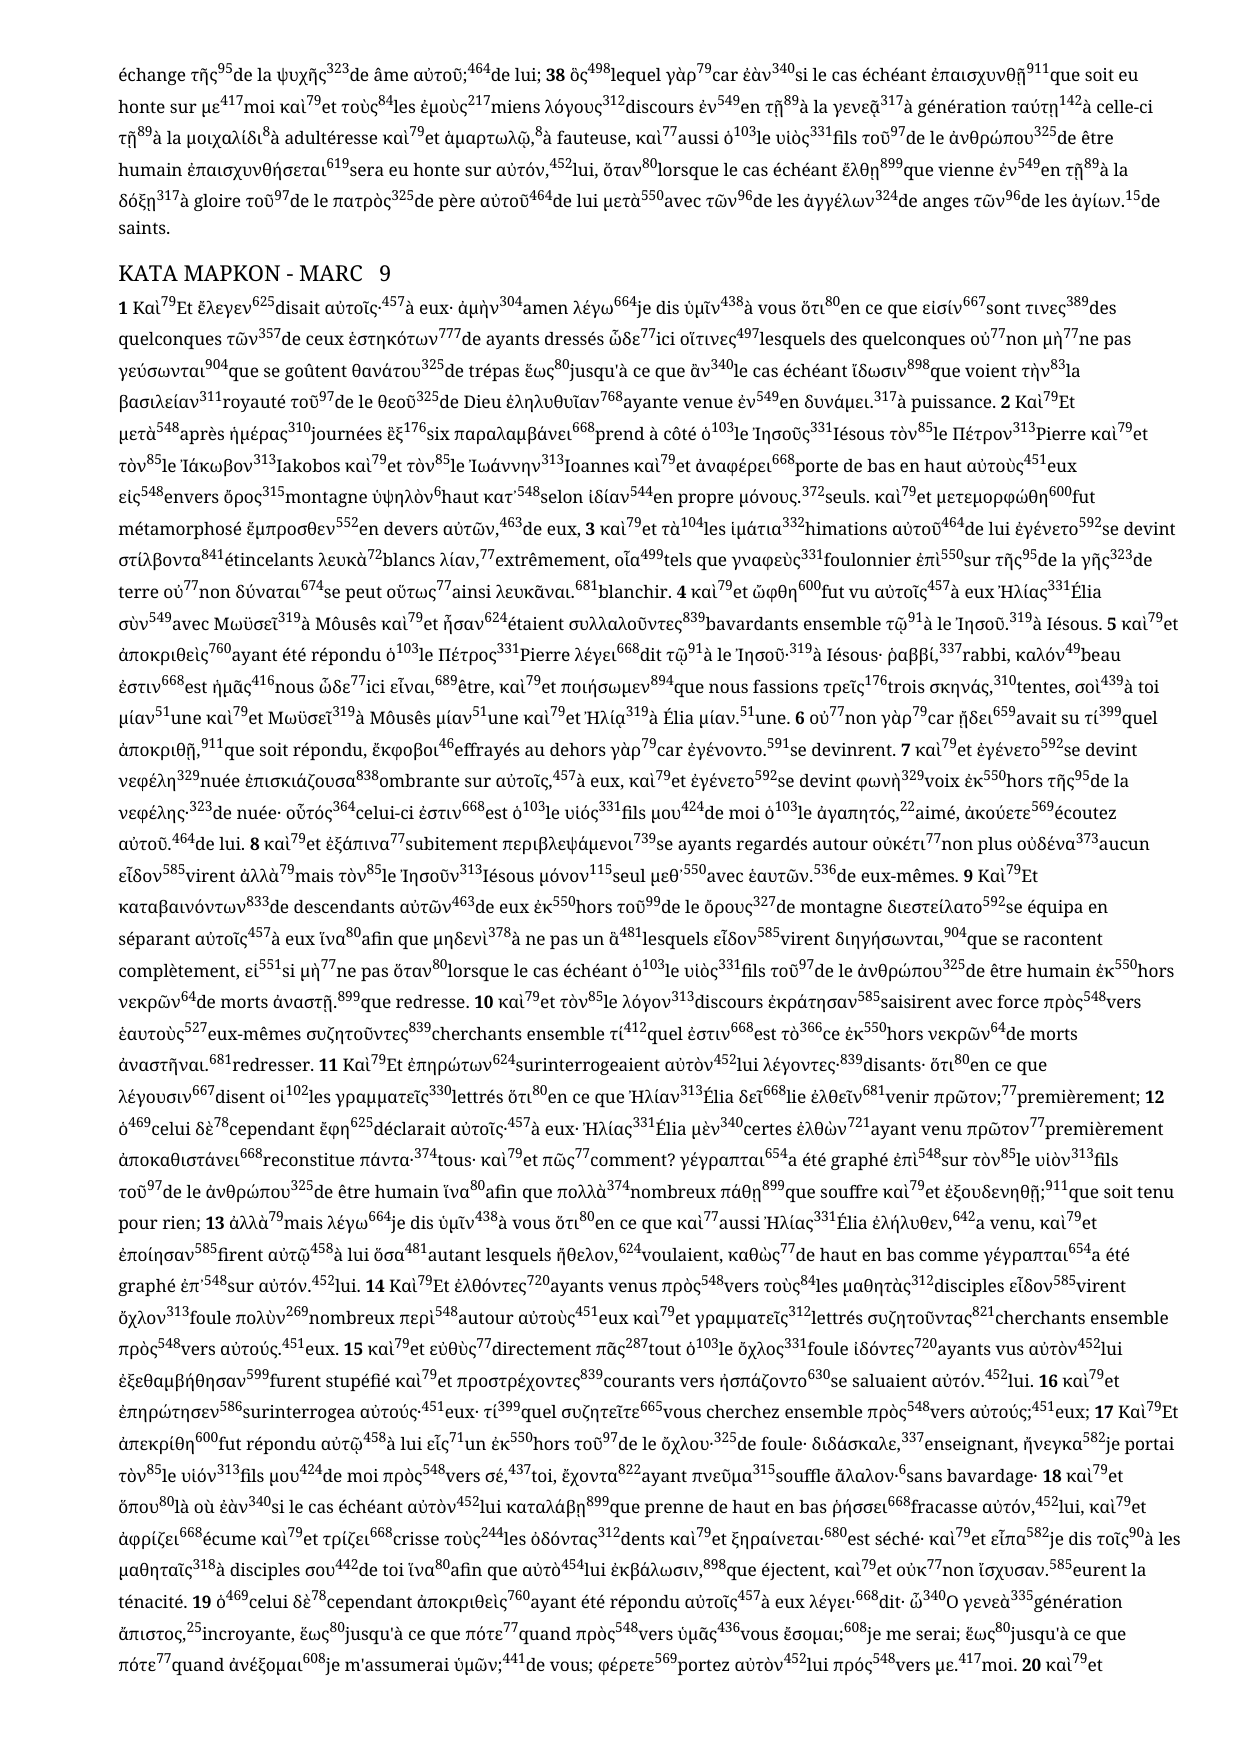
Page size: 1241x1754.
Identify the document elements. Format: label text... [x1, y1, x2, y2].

text ΚΑΤΑ ΜΑΡΚΟΝ - MARC 9 [118, 258, 1181, 287]
text 1 Καὶ79Et ἔλεγεν625disait αὐτοῖς·457à eux· ἀμὴν304amen λέγω664je dis ὑμῖν438à vous ὅτι80en ce que εἰσίν667sont τινες389des quelconques τῶν357de ceux ἑστηκότων777de ayants dressés ὧδε77ici οἵτινες497lesquels des quelconques οὐ77non μὴ77ne pas γεύσωνται904que se goûtent θανάτου325de trépas ἕως80jusqu'à ce que ἂν340le cas échéant ἴδωσιν898que voient τὴν83la βασιλείαν311royauté τοῦ97de le θεοῦ325de Dieu ἐληλυθυῖαν768ayante venue ἐν549en δυνάμει.317à puissance. 2 Καὶ79Et μετὰ548après ἡμέρας310journées ἓξ176six παραλαμβάνει668prend à côté ὁ103le Ἰησοῦς331Iésous τὸν85le Πέτρον313Pierre καὶ79et τὸν85le Ἰάκωβον313Iakobos καὶ79et τὸν85le Ἰωάννην313Ioannes καὶ79et ἀναφέρει668porte de bas en haut αὐτοὺς451eux εἰς548envers ὄρος315montagne ὑψηλὸν6haut κατ᾽548selon ἰδίαν544en propre μόνους.372seuls. καὶ79et μετεμορφώθη600fut métamorphosé ἔμπροσθεν552en devers αὐτῶν,463de eux, 3 καὶ79et τὰ104les ἱμάτια332himations αὐτοῦ464de lui ἐγένετο592se devint στίλβοντα841étincelants λευκὰ72blancs λίαν,77extrêmement, οἷα499tels que γναφεὺς331foulonnier ἐπὶ550sur τῆς95de la γῆς323de terre οὐ77non δύναται674se peut οὕτως77ainsi λευκᾶναι.681blanchir. 4 καὶ79et ὤφθη600fut vu αὐτοῖς457à eux Ἠλίας331Élia σὺν549avec Μωϋσεῖ319à Môusês καὶ79et ἦσαν624étaient συλλαλοῦντες839bavardants ensemble τῷ91à le Ἰησοῦ.319à Iésous. 5 καὶ79et ἀποκριθεὶς760ayant été répondu ὁ103le Πέτρος331Pierre λέγει668dit τῷ91à le Ἰησοῦ·319à Iésous· ῥαββί,337rabbi, καλόν49beau ἐστιν668est ἡμᾶς416nous ὧδε77ici εἶναι,689être, καὶ79et ποιήσωμεν894que nous fassions τρεῖς176trois σκηνάς,310tentes, σοὶ439à toi μίαν51une καὶ79et Μωϋσεῖ319à Môusês μίαν51une καὶ79et Ἠλίᾳ319à Élia μίαν.51une. 6 οὐ77non γὰρ79car ᾔδει659avait su τί399quel ἀποκριθῇ,911que soit répondu, ἔκφοβοι46effrayés au dehors γὰρ79car ἐγένοντο.591se devinrent. 7 καὶ79et ἐγένετο592se devint νεφέλη329nuée ἐπισκιάζουσα838ombrante sur αὐτοῖς,457à eux, καὶ79et ἐγένετο592se devint φωνὴ329voix ἐκ550hors τῆς95de la νεφέλης·323de nuée· οὗτός364celui-ci ἐστιν668est ὁ103le υἱός331fils μου424de moi ὁ103le ἀγαπητός,22aimé, ἀκούετε569écoutez αὐτοῦ.464de lui. 8 καὶ79et ἐξάπινα77subitement περιβλεψάμενοι739se ayants regardés autour οὐκέτι77non plus οὐδένα373aucun εἶδον585virent ἀλλὰ79mais τὸν85le Ἰησοῦν313Iésous μόνον115seul μεθ᾽550avec ἑαυτῶν.536de eux-mêmes. 9 Καὶ79Et καταβαινόντων833de descendants αὐτῶν463de eux ἐκ550hors τοῦ99de le ὄρους327de montagne διεστείλατο592se équipa en séparant αὐτοῖς457à eux ἵνα80afin que μηδενὶ378à ne pas un ἃ481lesquels εἶδον585virent διηγήσωνται,904que se racontent complètement, εἰ551si μὴ77ne pas ὅταν80lorsque le cas échéant ὁ103le υἱὸς331fils τοῦ97de le ἀνθρώπου325de être humain ἐκ550hors νεκρῶν64de morts ἀναστῇ.899que redresse. 10 καὶ79et τὸν85le λόγον313discours ἐκράτησαν585saisirent avec force πρὸς548vers ἑαυτοὺς527eux-mêmes συζητοῦντες839cherchants ensemble τί412quel ἐστιν668est τὸ366ce ἐκ550hors νεκρῶν64de morts ἀναστῆναι.681redresser. 11 Καὶ79Et ἐπηρώτων624surinterrogeaient αὐτὸν452lui λέγοντες·839disants· ὅτι80en ce que λέγουσιν667disent οἱ102les γραμματεῖς330lettrés ὅτι80en ce que Ἠλίαν313Élia δεῖ668lie ἐλθεῖν681venir πρῶτον;77premièrement; 12 ὁ469celui δὲ78cependant ἔφη625déclarait αὐτοῖς·457à eux· Ἠλίας331Élia μὲν340certes ἐλθὼν721ayant venu πρῶτον77premièrement ἀποκαθιστάνει668reconstitue πάντα·374tous· καὶ79et πῶς77comment? γέγραπται654a été graphé ἐπὶ548sur τὸν85le υἱὸν313fils τοῦ97de le ἀνθρώπου325de être humain ἵνα80afin que πολλὰ374nombreux πάθῃ899que souffre καὶ79et ἐξουδενηθῇ;911que soit tenu pour rien; 13 ἀλλὰ79mais λέγω664je dis ὑμῖν438à vous ὅτι80en ce que καὶ77aussi Ἠλίας331Élia ἐλήλυθεν,642a venu, καὶ79et ἐποίησαν585firent αὐτῷ458à lui ὅσα481autant lesquels ἤθελον,624voulaient, καθὼς77de haut en bas comme γέγραπται654a été graphé ἐπ᾽548sur αὐτόν.452lui. 14 Καὶ79Et ἐλθόντες720ayants venus πρὸς548vers τοὺς84les μαθητὰς312disciples εἶδον585virent ὄχλον313foule πολὺν269nombreux περὶ548autour αὐτοὺς451eux καὶ79et γραμματεῖς312lettrés συζητοῦντας821cherchants ensemble πρὸς548vers αὐτούς.451eux. 15 καὶ79et εὐθὺς77directement πᾶς287tout ὁ103le ὄχλος331foule ἰδόντες720ayants vus αὐτὸν452lui ἐξεθαμβήθησαν599furent stupéfié καὶ79et προστρέχοντες839courants vers ἠσπάζοντο630se saluaient αὐτόν.452lui. 16 καὶ79et ἐπηρώτησεν586surinterrogea αὐτούς·451eux· τί399quel συζητεῖτε665vous cherchez ensemble πρὸς548vers αὐτούς;451eux; 17 Καὶ79Et ἀπεκρίθη600fut répondu αὐτῷ458à lui εἷς71un ἐκ550hors τοῦ97de le ὄχλου·325de foule· διδάσκαλε,337enseignant, ἤνεγκα582je portai τὸν85le υἱόν313fils μου424de moi πρὸς548vers σέ,437toi, ἔχοντα822ayant πνεῦμα315souffle ἄλαλον·6sans bavardage· 18 καὶ79et ὅπου80là où ἐὰν340si le cas échéant αὐτὸν452lui καταλάβῃ899que prenne de haut en bas ῥήσσει668fracasse αὐτόν,452lui, καὶ79et ἀφρίζει668écume καὶ79et τρίζει668crisse τοὺς244les ὀδόντας312dents καὶ79et ξηραίνεται·680est séché· καὶ79et εἶπα582je dis τοῖς90à les μαθηταῖς318à disciples σου442de toi ἵνα80afin que αὐτὸ454lui ἐκβάλωσιν,898que éjectent, καὶ79et οὐκ77non ἴσχυσαν.585eurent la ténacité. 19 ὁ469celui δὲ78cependant ἀποκριθεὶς760ayant été répondu αὐτοῖς457à eux λέγει·668dit· ὦ340O γενεὰ335génération ἄπιστος,25incroyante, ἕως80jusqu'à ce que πότε77quand πρὸς548vers ὑμᾶς436vous ἔσομαι;608je me serai; ἕως80jusqu'à ce que πότε77quand ἀνέξομαι608je m'assumerai ὑμῶν;441de vous; φέρετε569portez αὐτὸν452lui πρός548vers με.417moi. 20 καὶ79et ἤνεγκαν585portèrent αὐτὸν452lui πρὸς548vers αὐτόν.452lui. καὶ79et ἰδὼν721ayant vu αὐτὸν452lui τὸ105le πνεῦμα333souffle εὐθὺς77directement συνεσπάραξεν586convulsa ensemble αὐτόν,452lui, καὶ79et πεσὼν721ayant tombé ἐπὶ550sur τῆς95de la γῆς323de terre ἐκυλίετο631se roulait ἀφρίζων.840écumant. 21 καὶ79et ἐπηρώτησεν586surinterrogea τὸν85le πατέρα313père αὐτοῦ·464de lui· πόσος174combien grand? χρόνος331temps ἐστὶν668est ὡς80comme τοῦτο366ce-ci γέγονεν642a devenu αὐτῷ;458à lui; ὁ469celui δὲ78cependant εἶπεν·586dit· ἐκ547hors παιδιόθεν·77petite enfance· 22 καὶ79et πολλάκις77souvent καὶ79et εἰς548envers πῦρ315feu αὐτὸν452lui ἔβαλεν586jeta καὶ79et εἰς548envers ὕδατα314eaux ἵνα80afin que ἀπολέσῃ899que dépérisse αὐτόν·452lui· ἀλλ᾽79mais εἴ80si τι375un quelconque δύνῃ,672tu te peux, βοήθησον554aide ἡμῖν419à nous σπλαγχνισθεὶς760ayant été remué aux entrailles ἐφ᾽548sur ἡμᾶς.416nous. 23 ὁ103le δὲ78cependant Ἰησοῦς331Iésous εἶπεν586dit αὐτῷ·458à lui· τὸ348ce εἰ80si δύνῃ,672tu te peux, πάντα391tous δυνατὰ48puissants τῷ352à celui πιστεύοντι.828à croyant. 24 καὶ79et εὐθὺς77directement κράξας721ayant croassé ὁ103le πατὴρ331père τοῦ99de le παιδίου327de petit servant ἔλεγεν·625disait· πιστεύω·664je crois· βοήθει570aide μου424de moi τῇ89à la ἀπιστίᾳ.317à incroyance. 25 Ἰδὼν721Ayant vu δὲ78cependant ὁ103le Ἰησοῦς331Iésous ὅτι80en ce que ἐπισυντρέχει668accourt ὄχλος,331foule, ἐπετίμησεν586survalorisa τῷ93à le πνεύματι321à souffle τῷ93à le ἀκαθάρτῳ12à impur λέγων840disant αὐτῷ·460à lui· τὸ111le ἄλαλον28sans bavardage καὶ79et κωφὸν28sourd muet πνεῦμα,339souffle, ἐγὼ431moi ἐπιτάσσω664j'ordonne sûrement σοι,439à toi, ἔξελθε554sors ἐξ550hors αὐτοῦ464de lui καὶ79et μηκέτι77ne pas plus εἰσέλθῃς897que tu viennes à l'intérieur εἰς548envers αὐτόν.452lui. 26 καὶ79et κράξας721ayant croassé καὶ79et πολλὰ374nombreux σπαράξας721ayant convulsé αὐτόν452lui ἐξῆλθεν·586sortit· καὶ79et ἐγένετο592se devint ὡσεὶ80comme si νεκρός,71mort, ὥστε80de sorte que τοὺς84les πολλοὺς372nombreux λέγειν689dire ὅτι80en ce que ἀπέθανεν.586mourut loin. 27 ὁ103le δὲ78cependant Ἰησοῦς331Iésous κρατήσας721ayant saisi avec force τῆς95de la χειρὸς323de main αὐτοῦ464de lui ἤγειρεν586éveilla αὐτόν,452lui, καὶ79et ἀνέστη.586redressa. 28 Καὶ79Et εἰσελθόντος716de ayant venu à l'intérieur αὐτοῦ464de lui εἰς548envers οἶκον313maison οἱ102les μαθηταὶ330disciples αὐτοῦ464de lui κατ᾽548selon ἰδίαν544en propre ἐπηρώτων624surinterrogeaient αὐτόν·452lui· ὅτι80en ce que ἡμεῖς430nous οὐκ77non ἠδυνήθημεν595nous fûmes pu ἐκβαλεῖν681éjecter αὐτό;454lui; 29 καὶ79et εἶπεν586dit αὐτοῖς·457à eux· τοῦτο158ce-ci τὸ105le γένος333genre ἐν549en οὐδενὶ380à aucun δύναται674se peut ἐξελθεῖν681sortir εἰ551si μὴ77ne pas ἐν549en προσευχῇ317à prière καὶ79et νηστεία.317à jeûne. 30 Κἀκεῖθεν77Et de là ἐξελθόντες720ayants sortis παρεπορεύοντο630se allaient à côté διὰ550par τῆς95de la Γαλιλαίας,323de Galilée, καὶ79et οὐκ77non ἤθελεν625voulait ἵνα80afin que τις390un quelconque γνοῖ·899que connaisse· 31 ἐδίδασκεν625enseignait γὰρ79car τοὺς84les μαθητὰς312disciples αὐτοῦ464de lui καὶ79et ἔλεγεν625disait αὐτοῖς457à eux ὅτι80en ce que ὁ103le υἱὸς331fils τοῦ97de le ἀνθρώπου325de être humain παραδίδοται680est transmis εἰς548envers χεῖρας310mains ἀνθρώπων,324de êtres humains, καὶ79et ἀποκτενοῦσιν605tueront catégoriquement αὐτόν,452lui, καὶ79et ἀποκτανθεὶς760ayant été tué catégoriquement μετὰ548après τρεῖς176trois ἡμέρας310journées ἀναστήσεται.612se redressera. 32 οἱ468ceux δὲ78cependant ἠγνόουν624méconnaissaient τὸ87le ῥῆμα,315oral, καὶ79et ἐφοβοῦντο630se effrayaient αὐτὸν452lui ἐπερωτῆσαι.681surinterroger. 33 Καὶ79Et ἦλθον585vinrent εἰς548envers Καφαρναούμ.311Kapharnaoum. Καὶ79Et ἐν549en τῇ89à la οἰκίᾳ317à maison d'habitation γενόμενος740se ayant devenu ἐπηρώτα625surinterrogeait αὐτούς·451eux· τί399quel ἐν549en τῇ89à la ὁδῷ317à chemin διελογίζεσθε;628vous vous calculiez au-travers; 34 οἱ468ceux δὲ78cependant ἐσιώπων·624silençaient· πρὸς548vers ἀλλήλους501les uns les autres γὰρ79car διελέχθησαν599furent dialogué ἐν549en τῇ89à la ὁδῷ317à chemin τίς410quel μείζων.47plus grand. 35 καὶ79et καθίσας721ayant assis ἐφώνησεν586voixa τοὺς84les δώδεκα52douze καὶ79et λέγει668dit αὐτοῖς·457à eux· εἴ80si τις390un quelconque θέλει668veut πρῶτος47premier εἶναι,689être, ἔσται612se sera πάντων383de tous ἔσχατος71dernier καὶ79et πάντων383de tous διάκονος.331serviteur. 36 καὶ79et λαβὼν721ayant pris παιδίον315petit servant ἔστησεν586dressa αὐτὸ454lui ἐν549en μέσῳ61à au milieu αὐτῶν463de eux καὶ79et ἐναγκαλισάμενος740se ayant pris dans ses bras αὐτὸ454lui εἶπεν586dit αὐτοῖς·457à eux· 37 ὃς498lequel ἂν340le cas échéant ἓν55un τῶν98de les τοιούτων151de tels παιδίων326de petits servants δέξηται905que se accepte ἐπὶ549sur τῷ93à le ὀνόματί321à nom μου,424de moi, ἐμὲ417moi δέχεται·674se accepte· καὶ79et ὃς498lequel ἂν340le cas échéant ἐμὲ417moi δέχηται,927que se accepte, οὐκ77non ἐμὲ417moi δέχεται674se accepte ἀλλὰ79mais τὸν346celui ἀποστείλαντά707ayant envoyé με.417moi. 38 Ἔφη625Déclarait αὐτῷ458à lui ὁ103le Ἰωάννης·331Ioannes· διδάσκαλε,337enseignant, εἴδομέν581nous vîmes τινα373un quelconque ἐν549en τῷ93à le ὀνόματί321à nom σου442de toi ἐκβάλλοντα822éjectant δαιμόνια314démons καὶ79et ἐκωλύομεν620nous empêchions αὐτόν,452lui, ὅτι80en ce que οὐκ77non ἠκολούθει625suivait ἡμῖν.419à nous. 39 ὁ103le δὲ78cependant Ἰησοῦς331Iésous εἶπεν·586dit· μὴ77ne pas κωλύετε569empêchez αὐτόν.452lui. οὐδεὶς390aucun γάρ79car ἐστιν668est ὃς498lequel ποιήσει606fera δύναμιν311puissance ἐπὶ549sur τῷ93à le ὀνόματί321à nom μου424de moi καὶ77aussi δυνήσεται612se pourra ταχὺ77promptement κακολογῆσαί681discourir en mal με·417moi· 40 ὃς498lequel γὰρ79car οὐκ77non ἔστιν668est καθ᾽550contre ἡμῶν,423de nous, ὑπὲρ550au-dessus ἡμῶν423de nous ἐστιν.668est. 41 Ὃς498Lequel γὰρ79car ἂν340le cas échéant ποτίσῃ899que donne à boire ὑμᾶς436vous ποτήριον315récipient à boire ὕδατος327de eau ἐν549en ὀνόματι321à nom ὅτι80en ce que Χριστοῦ325de Christ ἐστε,665vous êtes, ἀμὴν304amen λέγω664je dis ὑμῖν438à vous ὅτι80en ce que οὐ77non μὴ77ne pas ἀπολέσῃ899que dépérisse τὸν85le μισθὸν313salaire αὐτοῦ.464de lui. 42 Καὶ79Et ὃς498lequel ἂν340le cas échéant σκανδαλίσῃ899que scandalise ἕνα53un τῶν96de les μικρῶν64de petits τούτων149de ceux-ci τῶν357de ceux πιστευόντων833de croyants [εἰς548[envers ἐμέ],417moi], καλόν49beau ἐστιν668est αὐτῷ458à lui μᾶλλον77davantage εἰ80si περίκειται674se couche autour μύλος331meule ὀνικὸς22d'âne περὶ548autour τὸν85le τράχηλον313cou αὐτοῦ464de lui καὶ79et βέβληται654a été jeté εἰς548envers τὴν83la θάλασσαν.311mer. 43 Καὶ79Et ἐὰν80si le cas échéant σκανδαλίζῃ899que scandalise σε437toi ἡ101la χείρ329main σου,442de toi, ἀπόκοψον554coupe au loin αὐτήν·450elle· καλόν49beau ἐστίν668est σε437toi κυλλὸν53estropié εἰσελθεῖν681venir à l'intérieur εἰς548envers τὴν83la ζωὴν311vie ἢ79ou τὰς82les δύο176deux χεῖρας310mains ἔχοντα822ayant ἀπελθεῖν681éloigner εἰς548envers τὴν83la γέενναν,311géhenne, εἰς548envers τὸ87le πῦρ315feu τὸ87le ἄσβεστον.6inéteignable. 44 45 Καὶ79Et ἐὰν80si le cas échéant ὁ103le πούς331pied σου442de toi σκανδαλίζῃ921que scandalise σε,437toi, ἀπόκοψον554coupe au loin αὐτόν·452lui· καλόν49beau ἐστίν668est σε437toi εἰσελθεῖν681venir à l'intérieur εἰς548envers τὴν83la ζωὴν311vie χωλὸν53boiteux ἢ79ou τοὺς84les δύο178deux πόδας312pieds ἔχοντα822ayant βληθῆναι683être jeté εἰς548envers τὴν83la γέενναν.311géhenne. 46 47 Καὶ79Et ἐὰν80si le cas échéant ὁ103le ὀφθαλμός331oeil σου442de toi σκανδαλίζῃ921que scandalise σε,437toi, ἔκβαλε554éjecte αὐτόν·452lui· καλόν49beau σέ437toi ἐστιν668est μονόφθαλμον53d'un oeil εἰσελθεῖν681venir à l'intérieur εἰς548envers τὴν83la βασιλείαν311royauté τοῦ97de le θεοῦ325de Dieu ἢ79ou δύο178deux ὀφθαλμοὺς312yeux ἔχοντα822ayant βληθῆναι683être jeté εἰς548envers τὴν83la γέενναν,311géhenne, 48 ὅπου77là où ὁ103le σκώληξ331ver αὐτῶν463de eux οὐ77non τελευτᾷ668parvient à l'achèvement καὶ79et τὸ105le πῦρ333feu οὐ77non σβέννυται.680est éteint. 49 Πᾶς390Tout γὰρ79car πυρὶ321à feu ἁλισθήσεται.619sera salé. 50 καλὸν49beau τὸ105le ἅλας·333sel· ἐὰν80si le cas échéant δὲ78cependant τὸ105le ἅλας333sel ἄναλον49dessalé γένηται,905que se devienne, ἐν549en τίνι402à quel αὐτὸ454lui ἀρτύσετε;603vous assaisonnerez; ἔχετε569ayez ἐν549en ἑαυτοῖς519à vous-mêmes ἅλα315sel καὶ79et εἰρηνεύετε569pacifiez ἐν549en ἀλλήλοις.502à les uns les autres. [118, 292, 1181, 1677]
